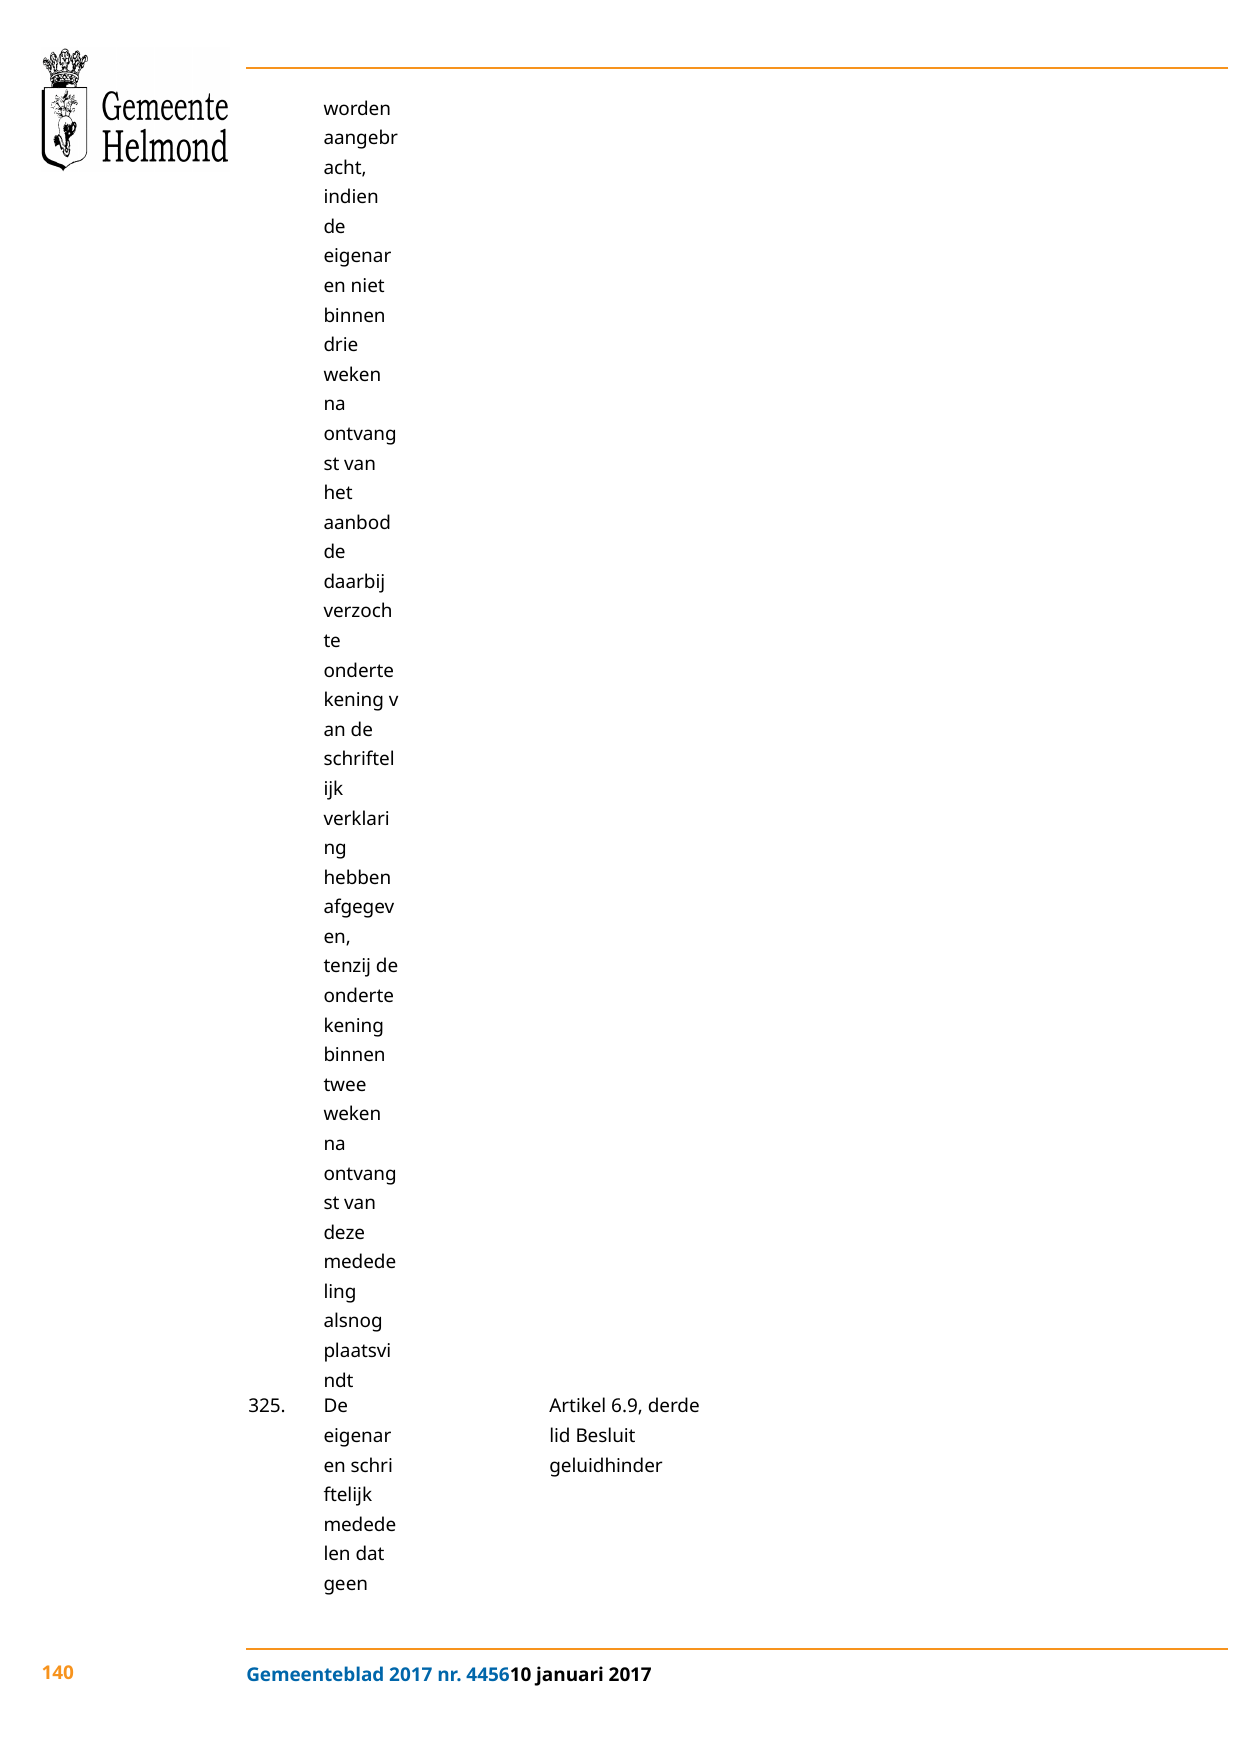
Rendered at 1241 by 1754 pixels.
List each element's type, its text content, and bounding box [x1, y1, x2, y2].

table_cell [399, 95, 549, 1393]
table_cell [549, 95, 700, 1393]
table_cell [775, 1393, 926, 1596]
table_cell 325. [248, 1393, 323, 1596]
picture [41, 47, 231, 172]
table_cell [775, 95, 926, 1393]
table_cell [248, 95, 323, 1393]
table_cell De eigenaren schriftelijk mededelen dat geen [323, 1393, 398, 1596]
table_cell [926, 1393, 1076, 1596]
table_cell [700, 95, 775, 1393]
table_cell Artikel 6.9, derde lid Besluit geluidhinder [549, 1393, 700, 1596]
table_cell [1076, 1393, 1152, 1596]
table_cell [700, 1393, 775, 1596]
table_cell [399, 1393, 549, 1596]
table_cell [926, 95, 1076, 1393]
table_cell [1076, 95, 1152, 1393]
table_cell worden aangebracht, indien de eigenaren niet binnen drie weken na ontvangst van het aanbod de daarbij verzochte ondertekening van de schriftelijk verklaring hebben afgegeven, tenzij de ondertekening binnen twee weken na ontvangst van deze mededeling alsnog plaatsvindt [323, 95, 398, 1393]
